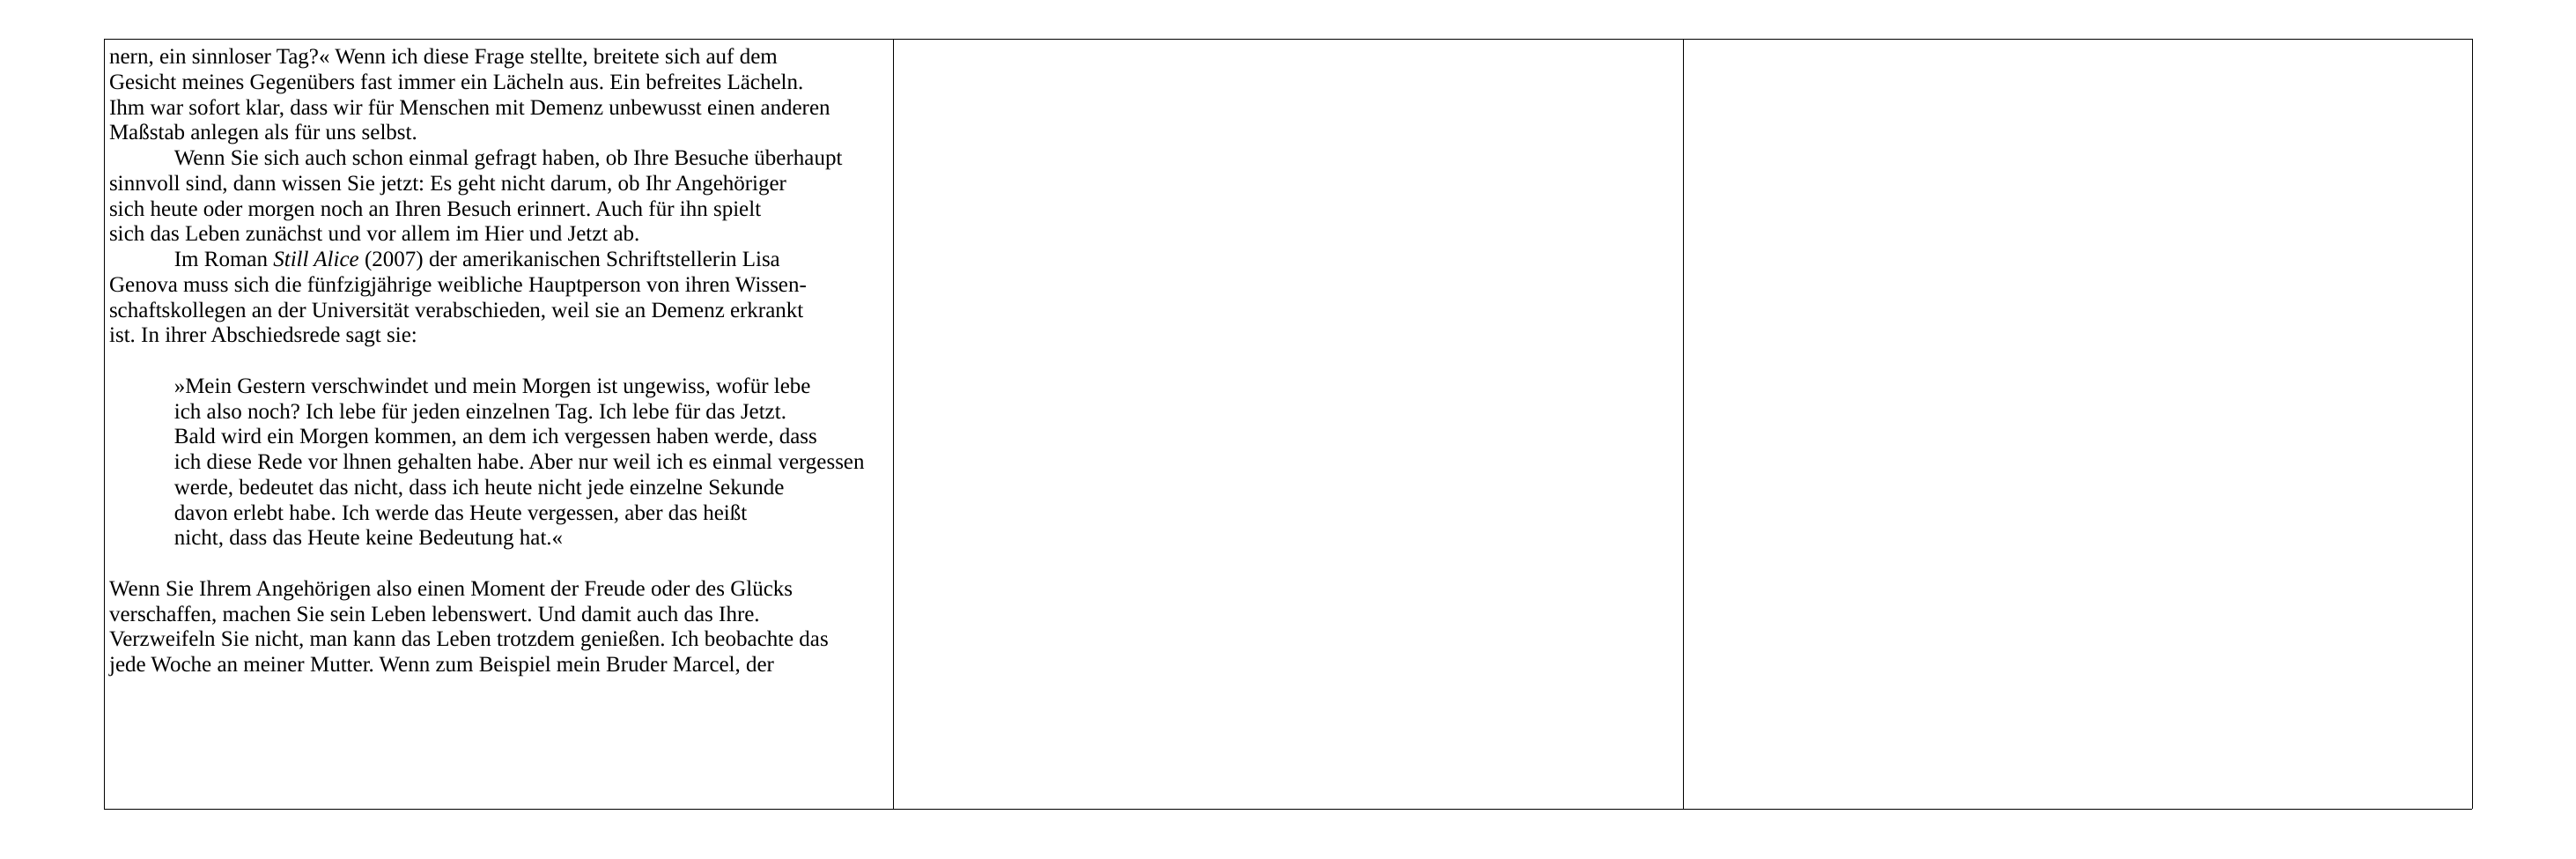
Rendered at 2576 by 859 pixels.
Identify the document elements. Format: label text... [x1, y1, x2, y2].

table_header nern, ein sinnloser Tag?« Wenn ich diese Frage stellte, breitete sich auf dem Gesicht meines Gegenübers fast immer ein Lächeln aus. Ein befreites Lächeln. Ihm war sofort klar, dass wir für Menschen mit Demenz unbewusst einen anderen Maßstab anlegen als für uns selbst. Wenn Sie sich auch schon einmal gefragt haben, ob Ihre Besuche überhaupt sinnvoll sind, dann wissen Sie jetzt: Es geht nicht darum, ob Ihr Angehöriger sich heute oder morgen noch an Ihren Besuch erinnert. Auch für ihn spielt sich das Leben zunächst und vor allem im Hier und Jetzt ab. Im Roman Still Alice (2007) der amerikanischen Schriftstellerin Lisa Genova muss sich die fünfzigjährige weibliche Hauptperson von ihren Wissen- schaftskollegen an der Universität verabschieden, weil sie an Demenz erkrankt ist. In ihrer Abschiedsrede sagt sie: »Mein Gestern verschwindet und mein Morgen ist ungewiss, wofür lebe ich also noch? Ich lebe für jeden einzelnen Tag. Ich lebe für das Jetzt. Bald wird ein Morgen kommen, an dem ich vergessen haben werde, dass ich diese Rede vor lhnen gehalten habe. Aber nur weil ich es einmal vergessen werde, bedeutet das nicht, dass ich heute nicht jede einzelne Sekunde davon erlebt habe. Ich werde das Heute vergessen, aber das heißt nicht, dass das Heute keine Bedeutung hat.« Wenn Sie Ihrem Angehörigen also einen Moment der Freude oder des Glücks verschaffen, machen Sie sein Leben lebenswert. Und damit auch das Ihre. Verzweifeln Sie nicht, man kann das Leben trotzdem genießen. Ich beobachte das jede Woche an meiner Mutter. Wenn zum Beispiel mein Bruder Marcel, der [105, 40, 893, 809]
